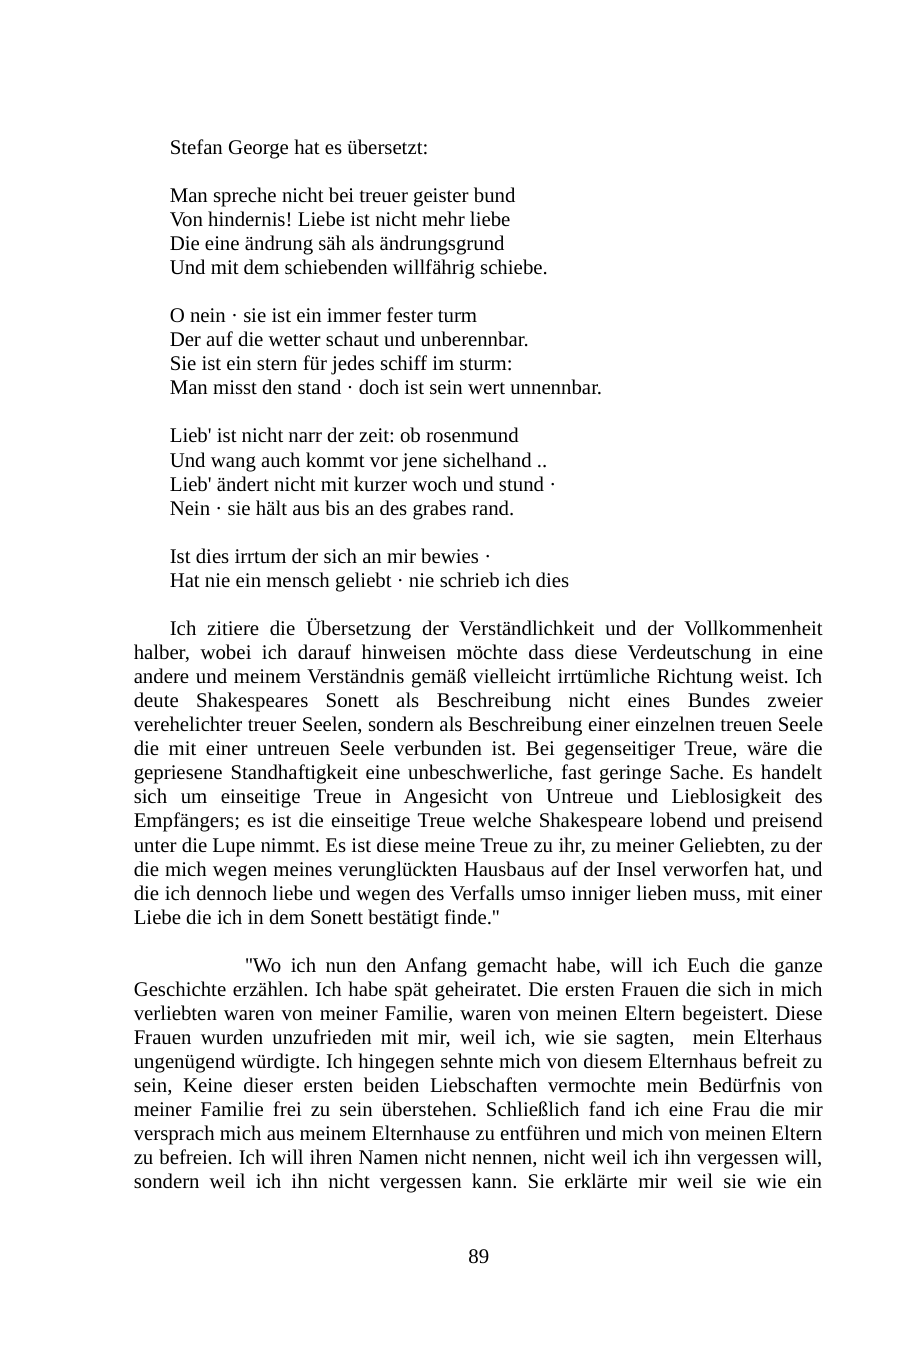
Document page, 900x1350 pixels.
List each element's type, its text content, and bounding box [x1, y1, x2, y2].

text Nein · sie hält aus bis an des grabes rand. [133, 496, 823, 520]
text Man misst den stand · doch ist sein wert unnennbar. [133, 375, 823, 399]
text Hat nie ein mensch geliebt · nie schrieb ich dies [133, 568, 823, 592]
text Ist dies irrtum der sich an mir bewies · [133, 544, 823, 568]
text Stefan George hat es übersetzt: [133, 135, 823, 159]
text Die eine ändrung säh als ändrungsgrund [133, 231, 823, 255]
text Der auf die wetter schaut und unberennbar. [133, 327, 823, 351]
text Lieb' ist nicht narr der zeit: ob rosenmund [133, 423, 823, 447]
text O nein · sie ist ein immer fester turm [133, 303, 823, 327]
text Und wang auch kommt vor jene sichelhand .. [133, 447, 823, 472]
text ''Wo ich nun den Anfang gemacht habe, will ich Euch die ganze Geschichte erzählen. Ich habe spät geheiratet. Die ersten Frauen die sich in mich verliebten waren von meiner Familie, waren von meinen Eltern begeistert. Diese Frauen wurden unzufrieden mit mir, weil ich, wie sie sagten, mein Elterhaus ungenügend würdigte. Ich hingegen sehnte mich von diesem Elternhaus befreit zu sein, Keine dieser ersten beiden Liebschaften vermochte mein Bedürfnis von meiner Familie frei zu sein überstehen. Schließlich fand ich eine Frau die mir versprach mich aus meinem Elternhause zu entführen und mich von meinen Eltern zu befreien. Ich will ihren Namen nicht nennen, nicht weil ich ihn vergessen will, sondern weil ich ihn nicht vergessen kann. Sie erklärte mir weil sie wie ein [133, 953, 823, 1193]
text Man spreche nicht bei treuer geister bund [133, 183, 823, 207]
text Von hindernis! Liebe ist nicht mehr liebe [133, 207, 823, 231]
text Ich zitiere die Übersetzung der Verständlichkeit und der Vollkommenheit halber, wobei ich darauf hinweisen möchte dass diese Verdeutschung in eine andere und meinem Verständnis gemäß vielleicht irrtümliche Richtung weist. Ich deute Shakespeares Sonett als Beschreibung nicht eines Bundes zweier verehelichter treuer Seelen, sondern als Beschreibung einer einzelnen treuen Seele die mit einer untreuen Seele verbunden ist. Bei gegenseitiger Treue, wäre die gepriesene Standhaftigkeit eine unbeschwerliche, fast geringe Sache. Es handelt sich um einseitige Treue in Angesicht von Untreue und Lieblosigkeit des Empfängers; es ist die einseitige Treue welche Shakespeare lobend und preisend unter die Lupe nimmt. Es ist diese meine Treue zu ihr, zu meiner Geliebten, zu der die mich wegen meines verunglückten Hausbaus auf der Insel verworfen hat, und die ich dennoch liebe und wegen des Verfalls umso inniger lieben muss, mit einer Liebe die ich in dem Sonett bestätigt finde.'' [133, 616, 823, 929]
text Sie ist ein stern für jedes schiff im sturm: [133, 351, 823, 375]
text Lieb' ändert nicht mit kurzer woch und stund · [133, 472, 823, 496]
text Und mit dem schiebenden willfährig schiebe. [133, 255, 823, 279]
